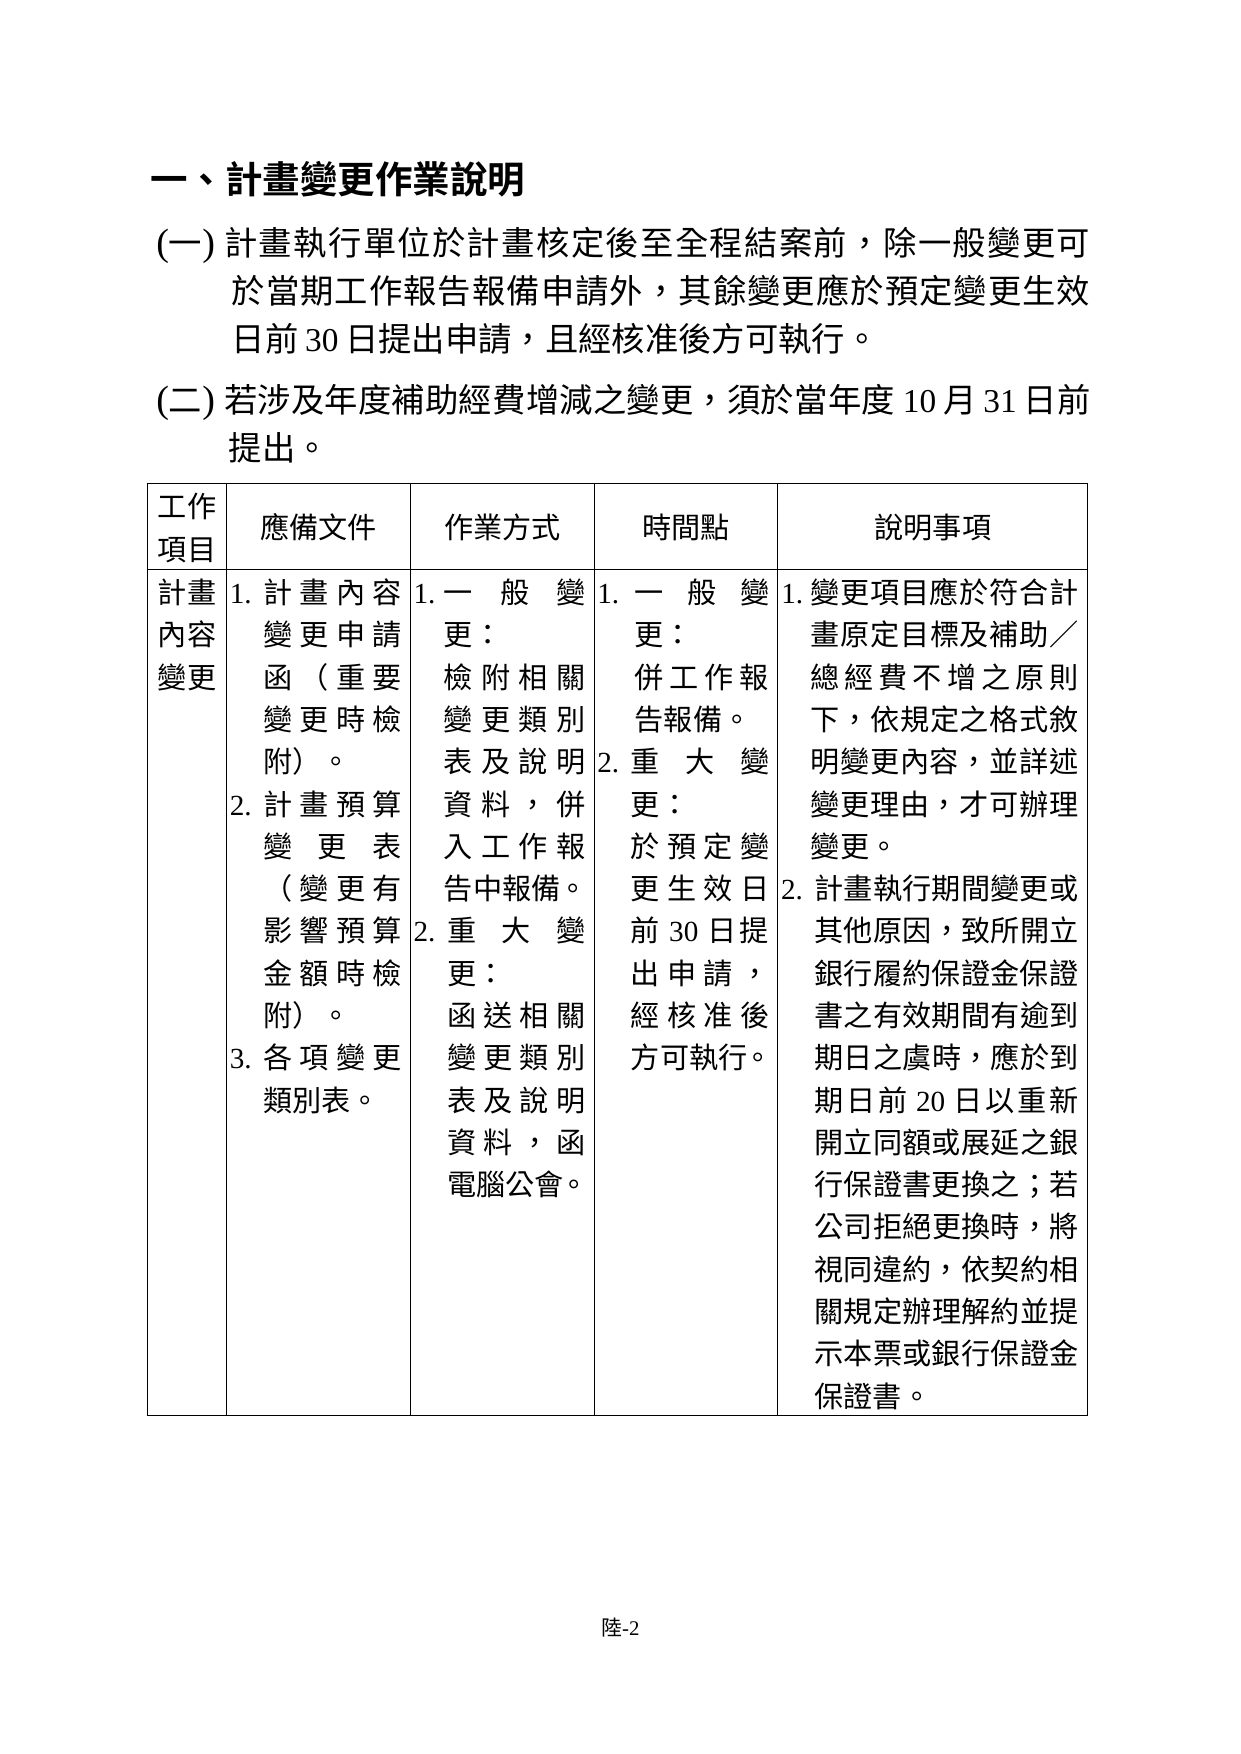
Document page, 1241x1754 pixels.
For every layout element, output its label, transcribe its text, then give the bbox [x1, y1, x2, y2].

table_header 應備文件 [227, 484, 410, 568]
table_cell 一般變更： 併工作報告報備。 重大變更： 於預定變更生效日前30日提出申請，經核准後方可執行。 [595, 570, 777, 1415]
list 計畫執行單位於計畫核定後至全程結案前，除一般變更可於當期工作報告報備申請外，其餘變更應於預定變更生效日前30日提出申請，且經核准後方可執行。 [156, 217, 1090, 361]
list 若涉及年度補助經費增減之變更，須於當年度10月31日前提出。 [156, 374, 1090, 470]
table_cell 變更項目應於符合計畫原定目標及補助／總經費不增之原則下，依規定之格式敘明變更內容，並詳述變更理由，才可辦理變更。 計畫執行期間變更或其他原因，致所開立銀行履約保證金保證書之有效期間有逾到期日之虞時，應於到期日前20日以重新開立同額或展延之銀行保證書更換之；若公司拒絕更換時，將視同違約，依契約相關規定辦理解約並提示本票或銀行保證金保證書。 [778, 570, 1087, 1415]
table_cell 計畫內容變更 [148, 570, 226, 1415]
subtitle 一、計畫變更作業說明 [150, 150, 1090, 204]
table_header 作業方式 [411, 484, 594, 568]
table_cell 一般變更： 檢附相關變更類別表及說明資料，併入工作報告中報備。 重大變更： 函送相關變更類別表及說明資料，函電腦公會。 [411, 570, 594, 1415]
table_cell 計畫內容變更申請函（重要變更時檢附）。 計畫預算變更表（變更有影響預算金額時檢附）。 各項變更類別表。 [227, 570, 410, 1415]
table_header 說明事項 [778, 484, 1087, 568]
table_header 時間點 [595, 484, 777, 568]
table_header 工作項目 [148, 484, 226, 568]
